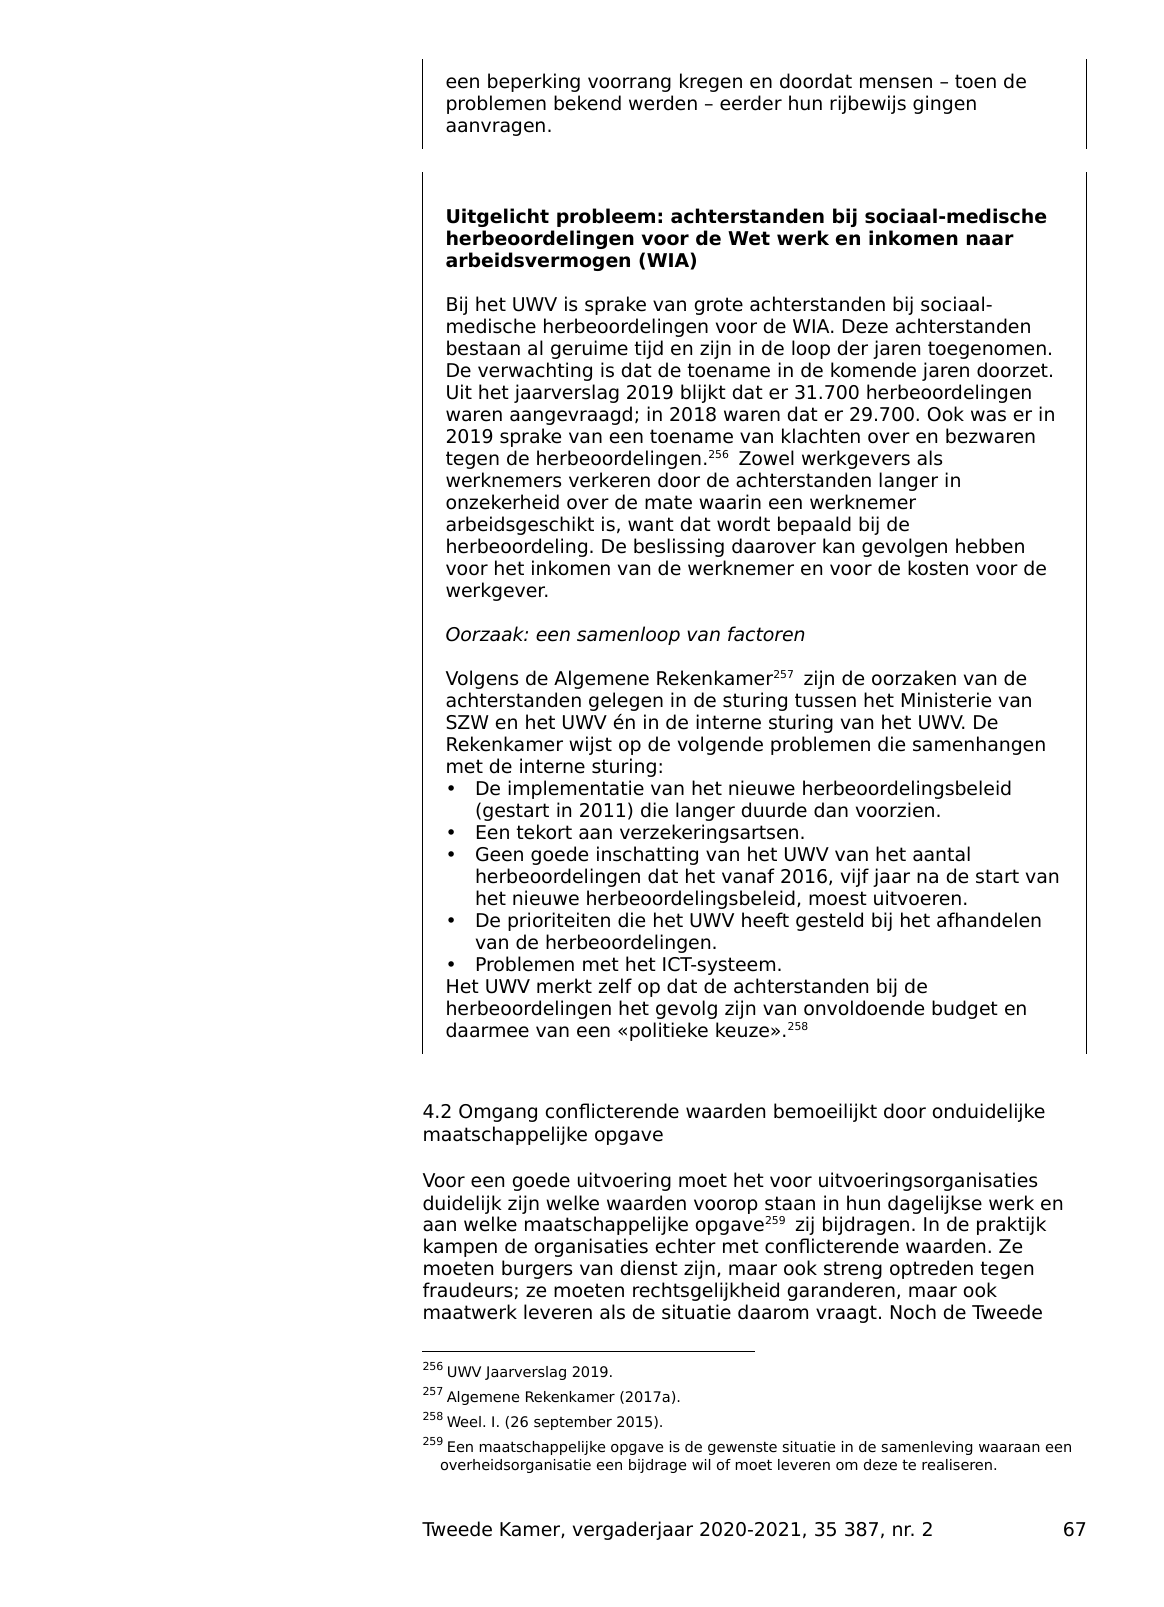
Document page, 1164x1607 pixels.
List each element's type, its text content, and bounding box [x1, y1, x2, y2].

table_header Uitgelicht probleem: achterstanden bij sociaal-medische herbeoordelingen voor de Wet werk en inkomen naar arbeidsvermogen (WIA) Bij het UWV is sprake van grote achterstanden bij sociaal-medische herbeoordelingen voor de WIA. Deze achterstanden bestaan al geruime tijd en zijn in de loop der jaren toegenomen. De verwachting is dat de toename in de komende jaren doorzet. Uit het jaarverslag 2019 blijkt dat er 31.700 herbeoordelingen waren aangevraagd; in 2018 waren dat er 29.700. Ook was er in 2019 sprake van een toename van klachten over en bezwaren tegen de herbeoordelingen. Zowel werkgevers als werknemers verkeren door de achterstanden langer in onzekerheid over de mate waarin een werknemer arbeidsgeschikt is, want dat wordt bepaald bij de herbeoordeling. De beslissing daarover kan gevolgen hebben voor het inkomen van de werknemer en voor de kosten voor de werkgever. Oorzaak: een samenloop van factoren Volgens de Algemene Rekenkamer zijn de oorzaken van de achterstanden gelegen in de sturing tussen het Ministerie van SZW en het UWV én in de interne sturing van het UWV. De Rekenkamer wijst op de volgende problemen die samenhangen met de interne sturing: • De implementatie van het nieuwe herbeoordelingsbeleid (gestart in 2011) die langer duurde dan voorzien. • Een tekort aan verzekeringsartsen. • Geen goede inschatting van het UWV van het aantal herbeoordelingen dat het vanaf 2016, vijf jaar na de start van het nieuwe herbeoordelingsbeleid, moest uitvoeren. • De prioriteiten die het UWV heeft gesteld bij het afhandelen van de herbeoordelingen. • Problemen met het ICT-systeem. Het UWV merkt zelf op dat de achterstanden bij de herbeoordelingen het gevolg zijn van onvoldoende budget en daarmee van een «politieke keuze». [423, 172, 1086, 1054]
text Voor een goede uitvoering moet het voor uitvoeringsorganisaties duidelijk zijn welke waarden voorop staan in hun dagelijkse werk en aan welke maatschappelijke opgave zij bijdragen. In de praktijk kampen de organisaties echter met conflicterende waarden. Ze moeten burgers van dienst zijn, maar ook streng optreden tegen fraudeurs; ze moeten rechtsgelijkheid garanderen, maar ook maatwerk leveren als de situatie daarom vraagt. Noch de Tweede [422, 1170, 1087, 1324]
table_header een beperking voorrang kregen en doordat mensen – toen de problemen bekend werden – eerder hun rijbewijs gingen aanvragen. [423, 59, 1086, 148]
subtitle 4.2 Omgang conflicterende waarden bemoeilijkt door onduidelijke maatschappelijke opgave [422, 1101, 1087, 1145]
text Een maatschappelijke opgave is de gewenste situatie in de samenleving waaraan een overheidsorganisatie een bijdrage wil of moet leveren om deze te realiseren. [422, 1435, 1087, 1474]
